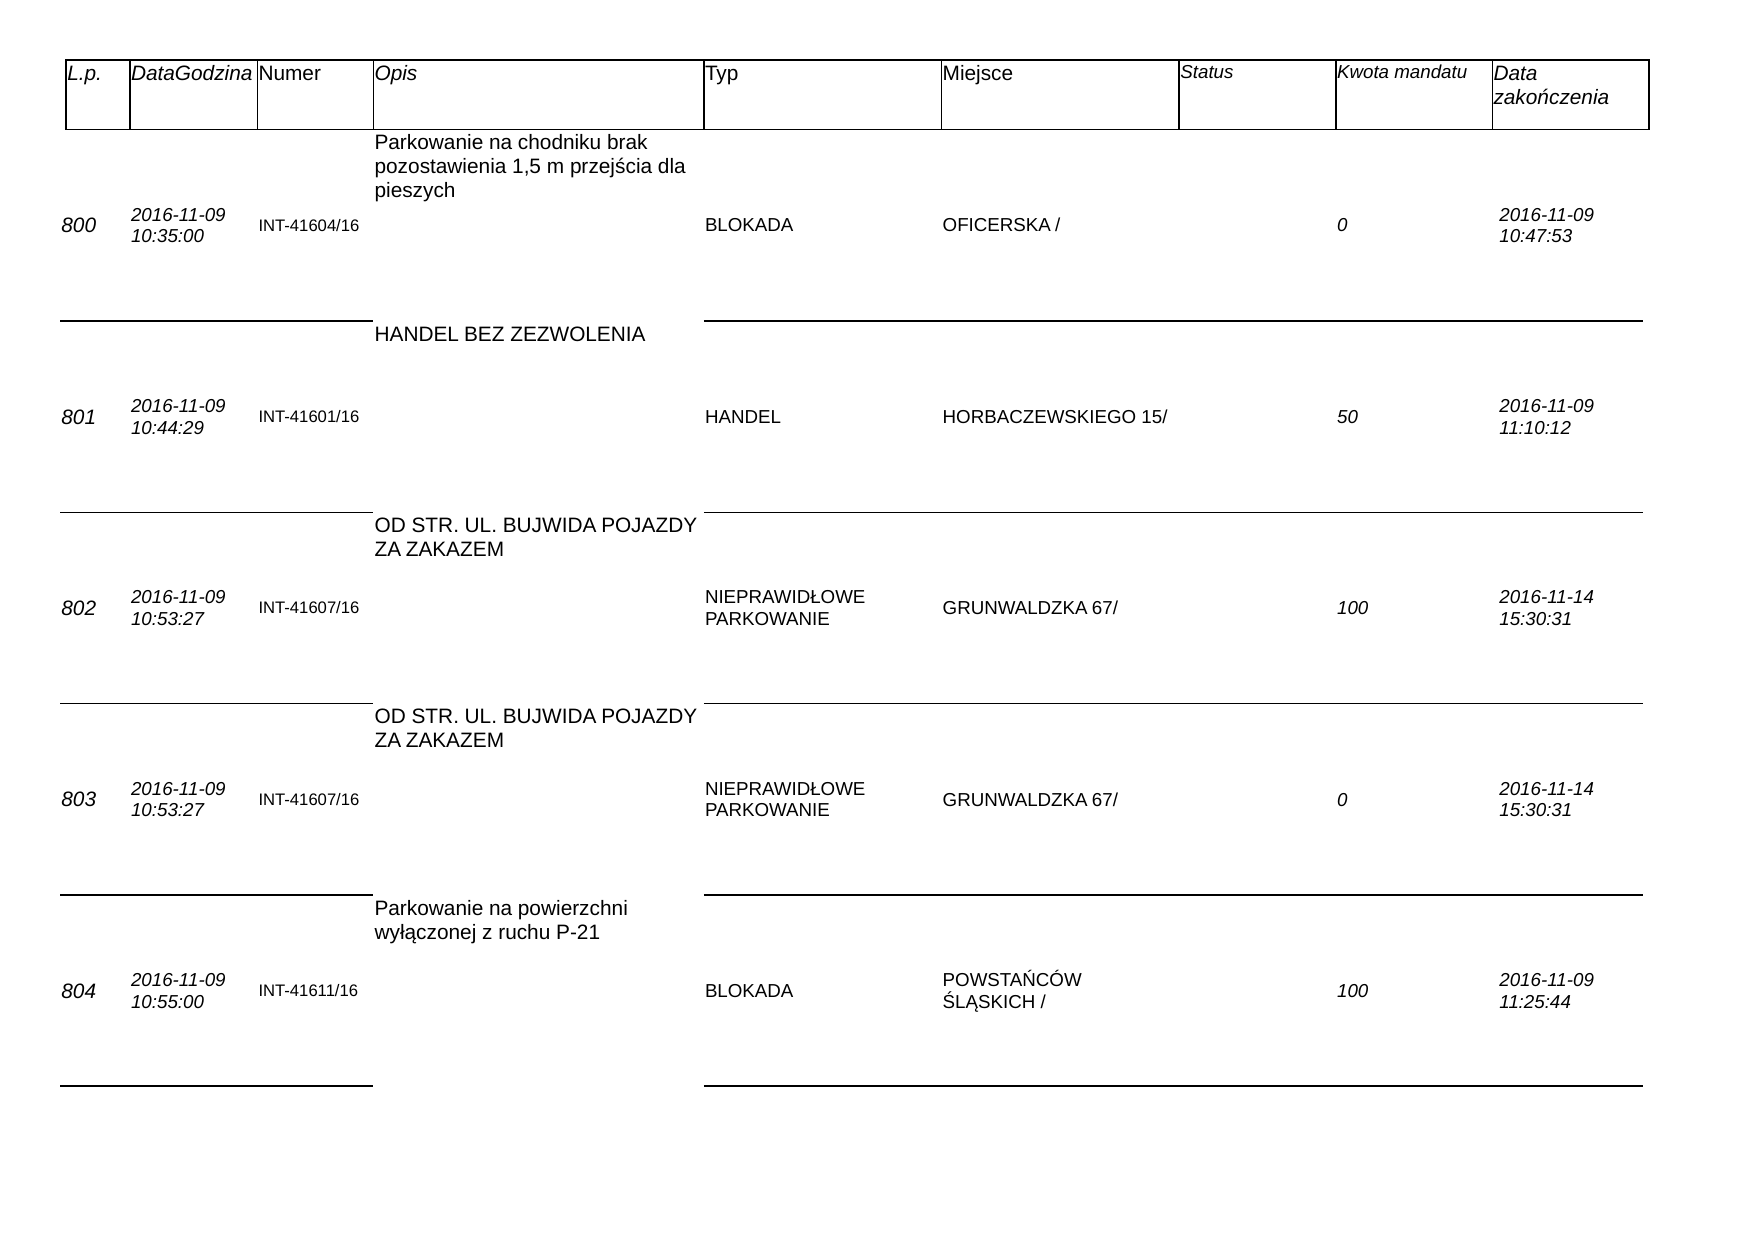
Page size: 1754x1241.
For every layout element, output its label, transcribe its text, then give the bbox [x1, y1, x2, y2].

table_cell HANDEL BEZ ZEZWOLENIA [373, 320, 704, 511]
table_cell INT-41611/16 [257, 896, 373, 1085]
table_header DataGodzina [131, 61, 257, 129]
table_cell 2016-11-09 10:55:00 [130, 896, 257, 1085]
table_cell INT-41604/16 [257, 130, 373, 320]
table_header L.p. [67, 61, 129, 129]
table_cell INT-41607/16 [257, 513, 373, 703]
table_cell 2016-11-09 10:53:27 [130, 513, 257, 703]
table_cell 100 [1336, 513, 1498, 703]
table_cell 2016-11-09 11:25:44 [1498, 896, 1643, 1085]
table_cell NIEPRAWIDŁOWE PARKOWANIE [704, 704, 941, 894]
table_cell OD STR. UL. BUJWIDA POJAZDY ZA ZAKAZEM [373, 703, 704, 894]
table_cell 2016-11-09 10:47:53 [1498, 130, 1643, 320]
table_header Opis [374, 61, 703, 129]
table_cell GRUNWALDZKA 67/ [941, 513, 1179, 703]
table_header Numer [258, 61, 373, 129]
table_header [60, 59, 65, 129]
table_cell GRUNWALDZKA 67/ [941, 704, 1179, 894]
table_cell POWSTAŃCÓW ŚLĄSKICH / [941, 896, 1179, 1085]
table_cell [1179, 704, 1336, 894]
table_cell 804 [60, 896, 130, 1085]
table_cell BLOKADA [704, 896, 941, 1085]
table_cell OD STR. UL. BUJWIDA POJAZDY ZA ZAKAZEM [373, 511, 704, 703]
table_cell 100 [1336, 896, 1498, 1085]
table_cell 0 [1336, 130, 1498, 320]
table_cell [1643, 894, 1649, 1085]
table_cell 50 [1336, 322, 1498, 511]
table_cell 803 [60, 704, 130, 894]
table_cell [1179, 513, 1336, 703]
table_cell 0 [1336, 704, 1498, 894]
table_cell 802 [60, 513, 130, 703]
table_cell HORBACZEWSKIEGO 15/ [941, 322, 1179, 511]
table_cell 2016-11-09 10:35:00 [130, 130, 257, 320]
table_cell INT-41607/16 [257, 704, 373, 894]
table_header Typ [705, 61, 941, 129]
table_cell 2016-11-09 10:44:29 [130, 322, 257, 511]
table_cell 800 [60, 129, 130, 320]
table_cell 2016-11-14 15:30:31 [1498, 704, 1643, 894]
table_cell Parkowanie na powierzchni wyłączonej z ruchu P-21 [373, 894, 704, 1085]
table_cell [1179, 130, 1336, 320]
table_cell INT-41601/16 [257, 322, 373, 511]
table_cell OFICERSKA / [941, 130, 1179, 320]
table_cell [1179, 322, 1336, 511]
table_cell NIEPRAWIDŁOWE PARKOWANIE [704, 513, 941, 703]
table_cell 801 [60, 322, 130, 511]
table_cell BLOKADA [704, 130, 941, 320]
table_cell [1179, 896, 1336, 1085]
table_cell HANDEL [704, 322, 941, 511]
table_cell [1643, 511, 1649, 703]
table_cell [1643, 320, 1649, 511]
table_header Status [1180, 61, 1335, 129]
table_cell 2016-11-09 10:53:27 [130, 704, 257, 894]
table_header Kwota mandatu [1337, 61, 1492, 129]
table_cell [1643, 703, 1649, 894]
table_cell Parkowanie na chodniku brak pozostawienia 1,5 m przejścia dla pieszych [373, 130, 704, 320]
table_cell 2016-11-14 15:30:31 [1498, 513, 1643, 703]
table_header Data zakończenia [1493, 61, 1648, 129]
table_cell [1643, 130, 1649, 320]
table_cell 2016-11-09 11:10:12 [1498, 322, 1643, 511]
table_header Miejsce [942, 61, 1178, 129]
